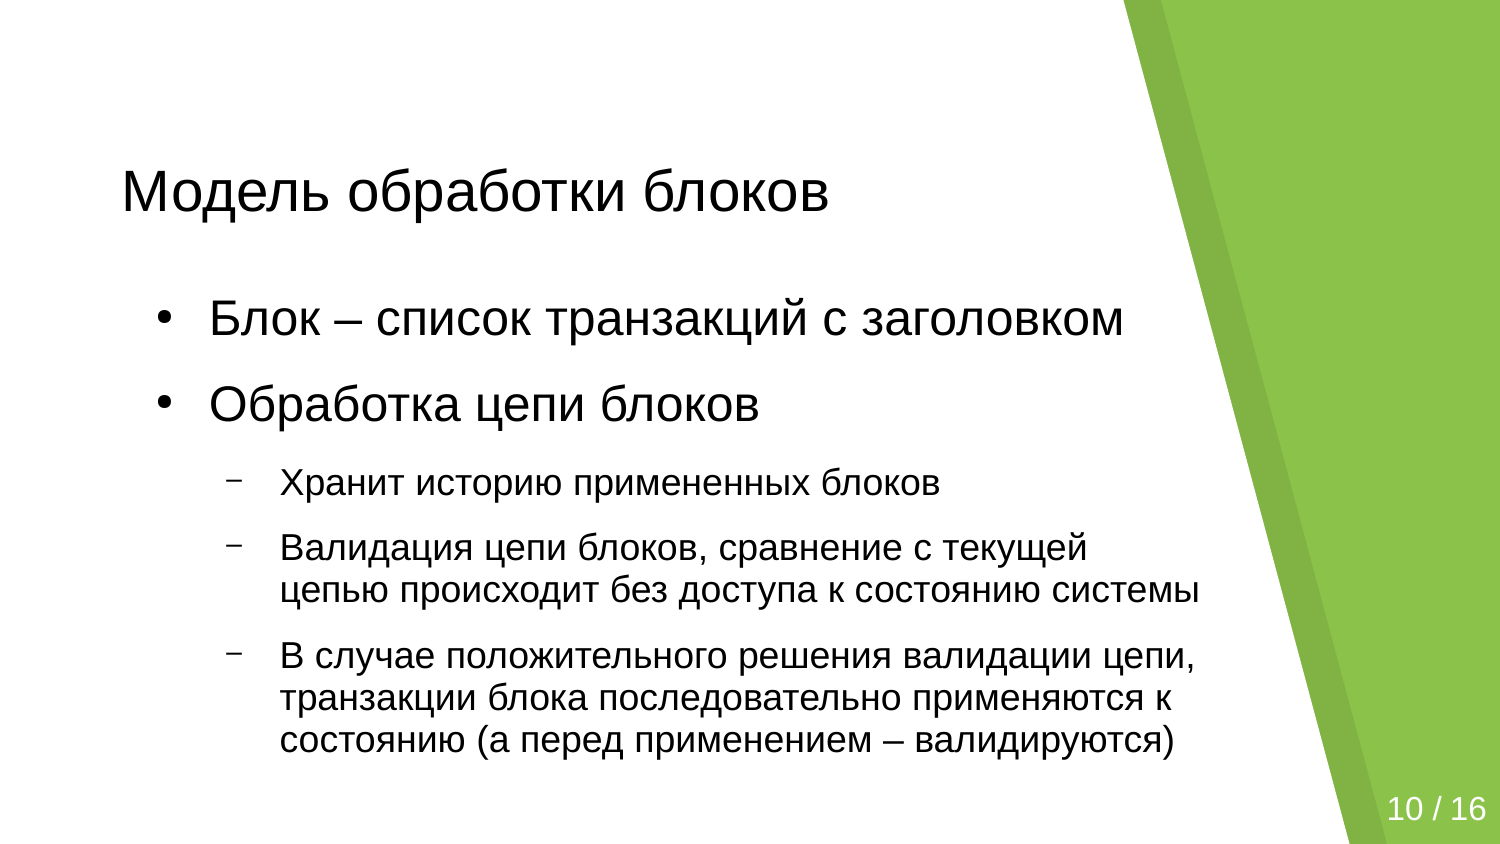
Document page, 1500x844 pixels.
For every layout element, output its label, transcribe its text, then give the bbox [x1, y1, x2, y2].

list Блок – список транзакций с заголовком Обработка цепи блоков Хранит историю примененных блоков Валидация цепи блоков, сравнение с текущей цепью происходит без доступа к состоянию системы В случае положительного решения валидации цепи, транзакции блока последовательно применяются к состоянию (а перед применением – валидируются) [137, 290, 1205, 796]
title Модель обработки блоков [121, 110, 1087, 272]
chart [695, 394, 708, 424]
